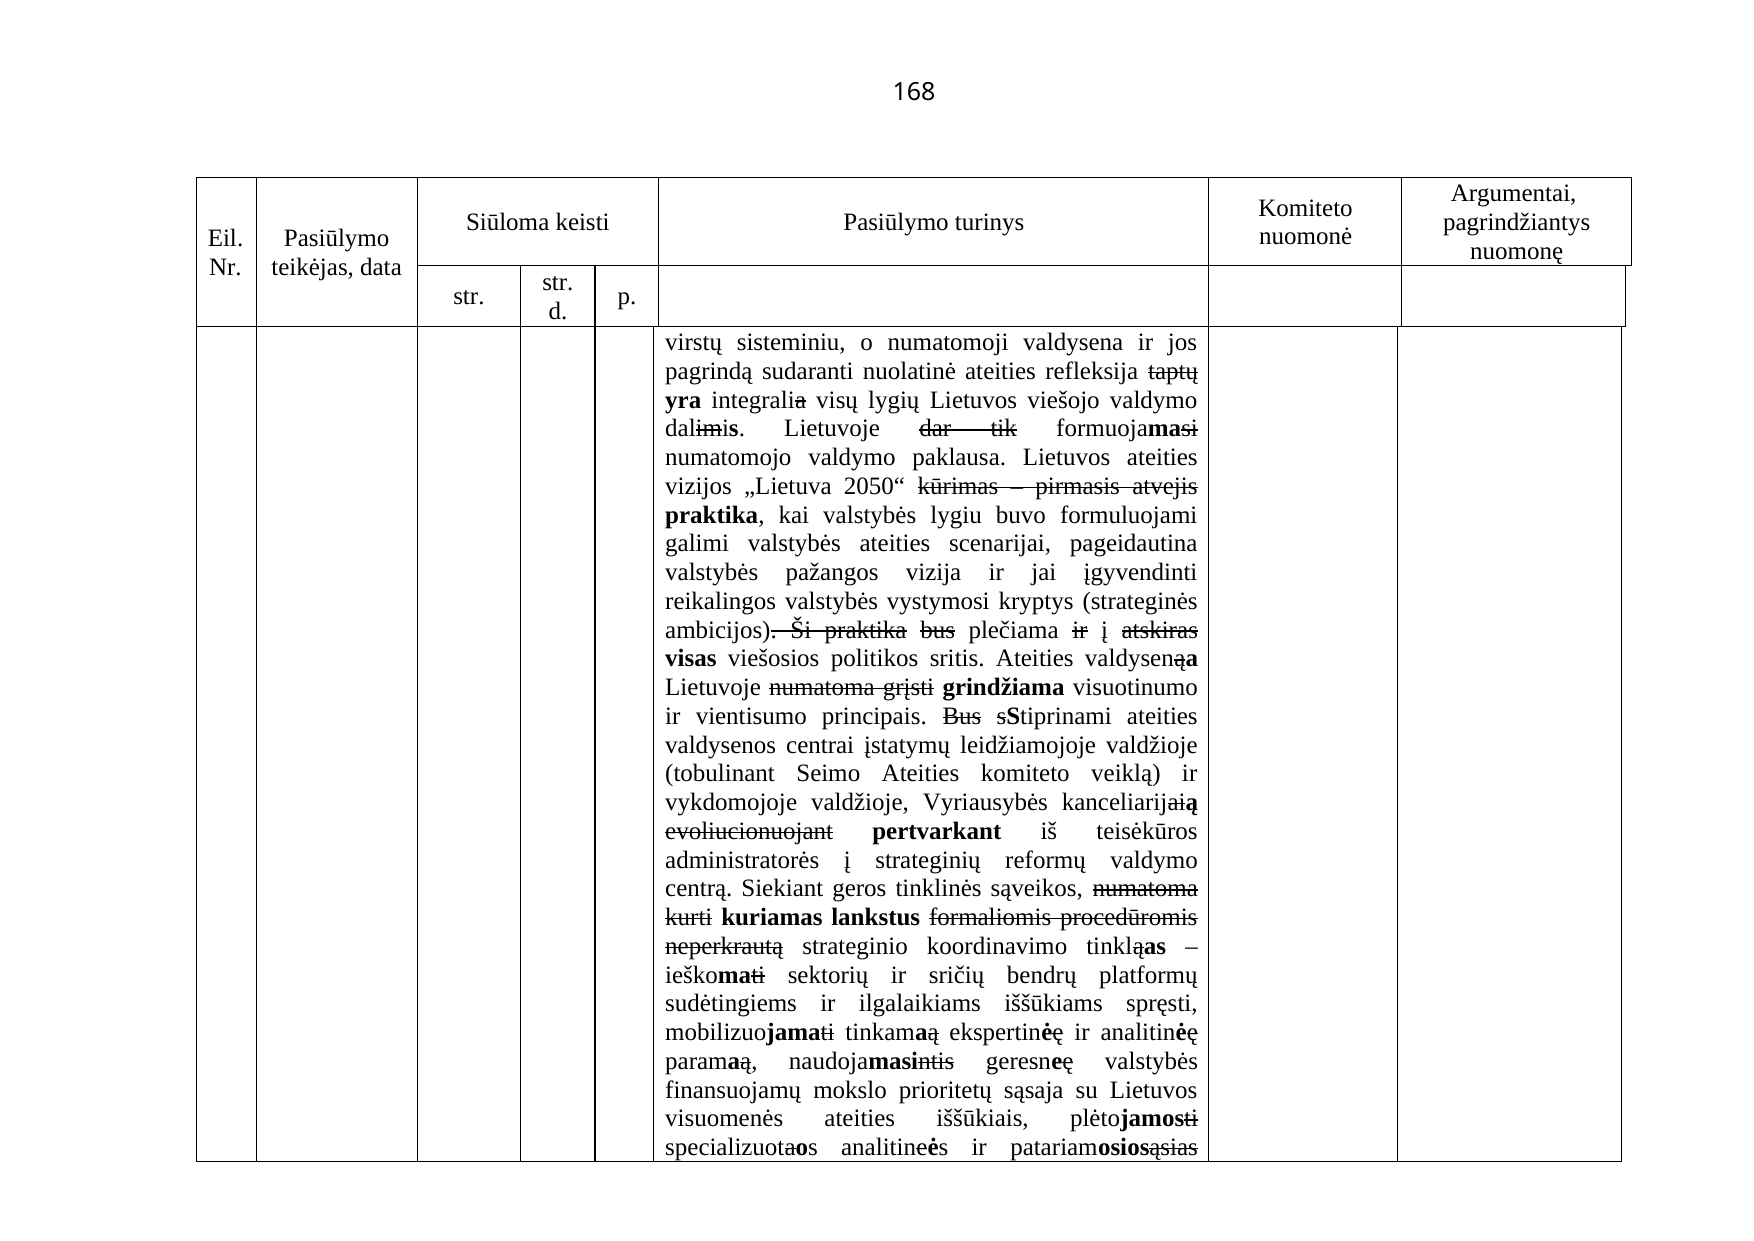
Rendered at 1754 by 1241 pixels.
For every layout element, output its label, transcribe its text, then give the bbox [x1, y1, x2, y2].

table_header Siūloma keisti [418, 178, 658, 264]
table_cell str. [418, 266, 520, 326]
table_cell [1626, 266, 1631, 326]
table_cell [659, 266, 1208, 326]
table_cell [1209, 327, 1397, 1161]
table_header Komiteto nuomonė [1209, 178, 1401, 264]
table_header Pasiūlymo turinys [659, 178, 1208, 264]
table_cell virstų sisteminiu, o numatomoji valdysena ir jos pagrindą sudaranti nuolatinė ateities refleksija taptų yra integralia visų lygių Lietuvos viešojo valdymo dalimis. Lietuvoje dar tik formuojamasi numatomojo valdymo paklausa. Lietuvos ateities vizijos „Lietuva 2050“ kūrimas – pirmasis atvejis praktika, kai valstybės lygiu buvo formuluojami galimi valstybės ateities scenarijai, pageidautina valstybės pažangos vizija ir jai įgyvendinti reikalingos valstybės vystymosi kryptys (strateginės ambicijos). Ši praktika bus plečiama ir į atskiras visas viešosios politikos sritis. Ateities valdysenąa Lietuvoje numatoma grįsti grindžiama visuotinumo ir vientisumo principais. Bus sStiprinami ateities valdysenos centrai įstatymų leidžiamojoje valdžioje (tobulinant Seimo Ateities komiteto veiklą) ir vykdomojoje valdžioje, Vyriausybės kanceliarijaią evoliucionuojant pertvarkant iš teisėkūros administratorės į strateginių reformų valdymo centrą. Siekiant geros tinklinės sąveikos, numatoma kurti kuriamas lankstus formaliomis procedūromis neperkrautą strateginio koordinavimo tinkląas – ieškomati sektorių ir sričių bendrų platformų sudėtingiems ir ilgalaikiams iššūkiams spręsti, mobilizuojamati tinkamaą ekspertinėę ir analitinėę paramaą, naudojamasintis geresneę valstybės finansuojamų mokslo prioritetų sąsaja su Lietuvos visuomenės ateities iššūkiais, plėtojamosti specializuotaos analitineės ir patariamosiosąsias [654, 327, 1208, 1161]
table_cell [418, 327, 520, 1161]
table_header Pasiūlymo teikėjas, data [257, 178, 417, 326]
table_cell [197, 327, 256, 1161]
table_cell [257, 327, 417, 1161]
table_cell [596, 327, 653, 1161]
table_cell str. d. [521, 266, 594, 326]
table_cell p. [596, 266, 658, 326]
table_cell [521, 327, 594, 1161]
table_header Eil. Nr. [197, 178, 256, 326]
table_cell [1622, 327, 1626, 1161]
table_cell [1209, 266, 1401, 326]
table_cell [1402, 266, 1625, 326]
table_cell [1626, 326, 1631, 1161]
table_header Argumentai, pagrindžiantys nuomonę [1402, 178, 1631, 264]
table_cell [1398, 327, 1621, 1161]
